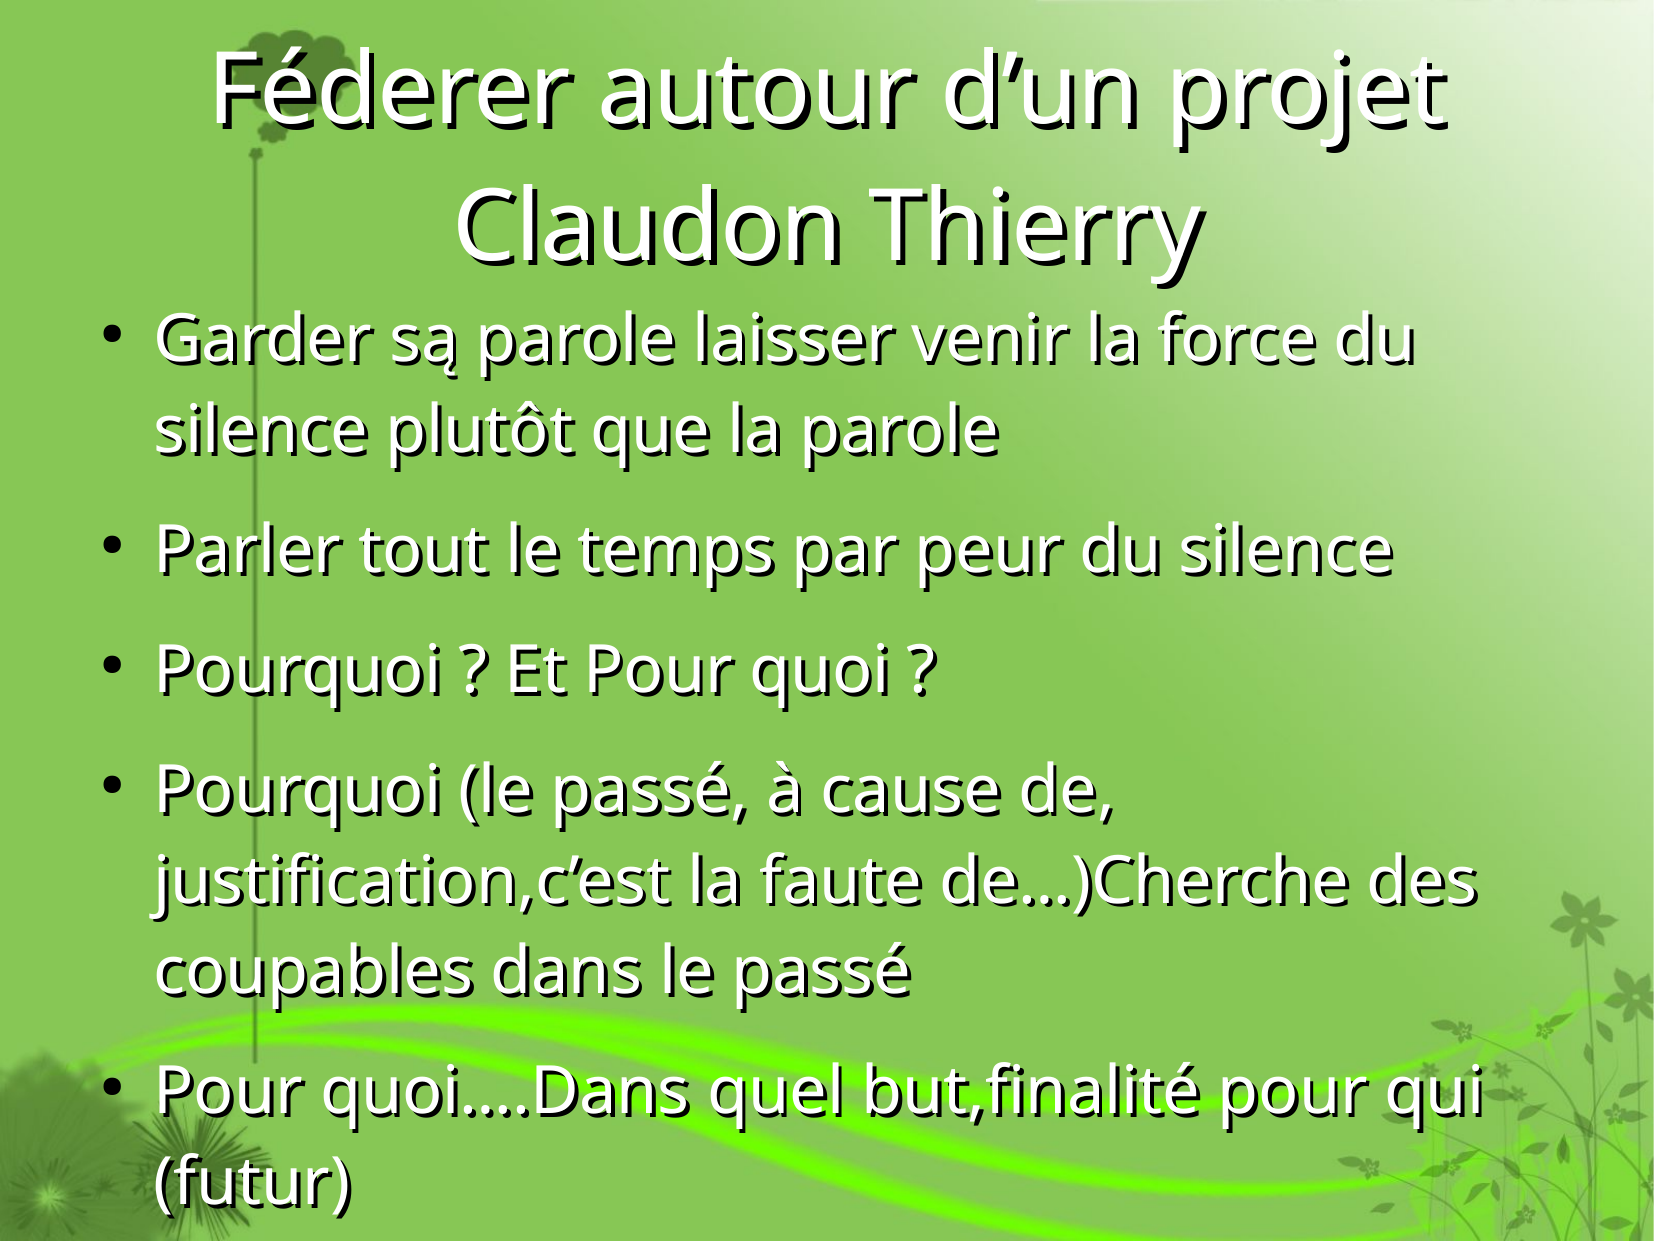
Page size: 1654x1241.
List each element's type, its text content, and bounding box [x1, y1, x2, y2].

title Féderer autour d’un projet Claudon Thierry [82, 36, 1571, 270]
picture [0, 0, 1654, 1241]
list Garder są parole laisser venir la force du silence plutôt que la parole Parler tout le temps par peur du silence Pourquoi ? Et Pour quoi ? Pourquoi (le passé, à cause de, justification,c’est la faute de…)Cherche des coupables dans le passé Pour quoi….Dans quel but,finalité pour qui (futur) [82, 290, 1571, 1079]
